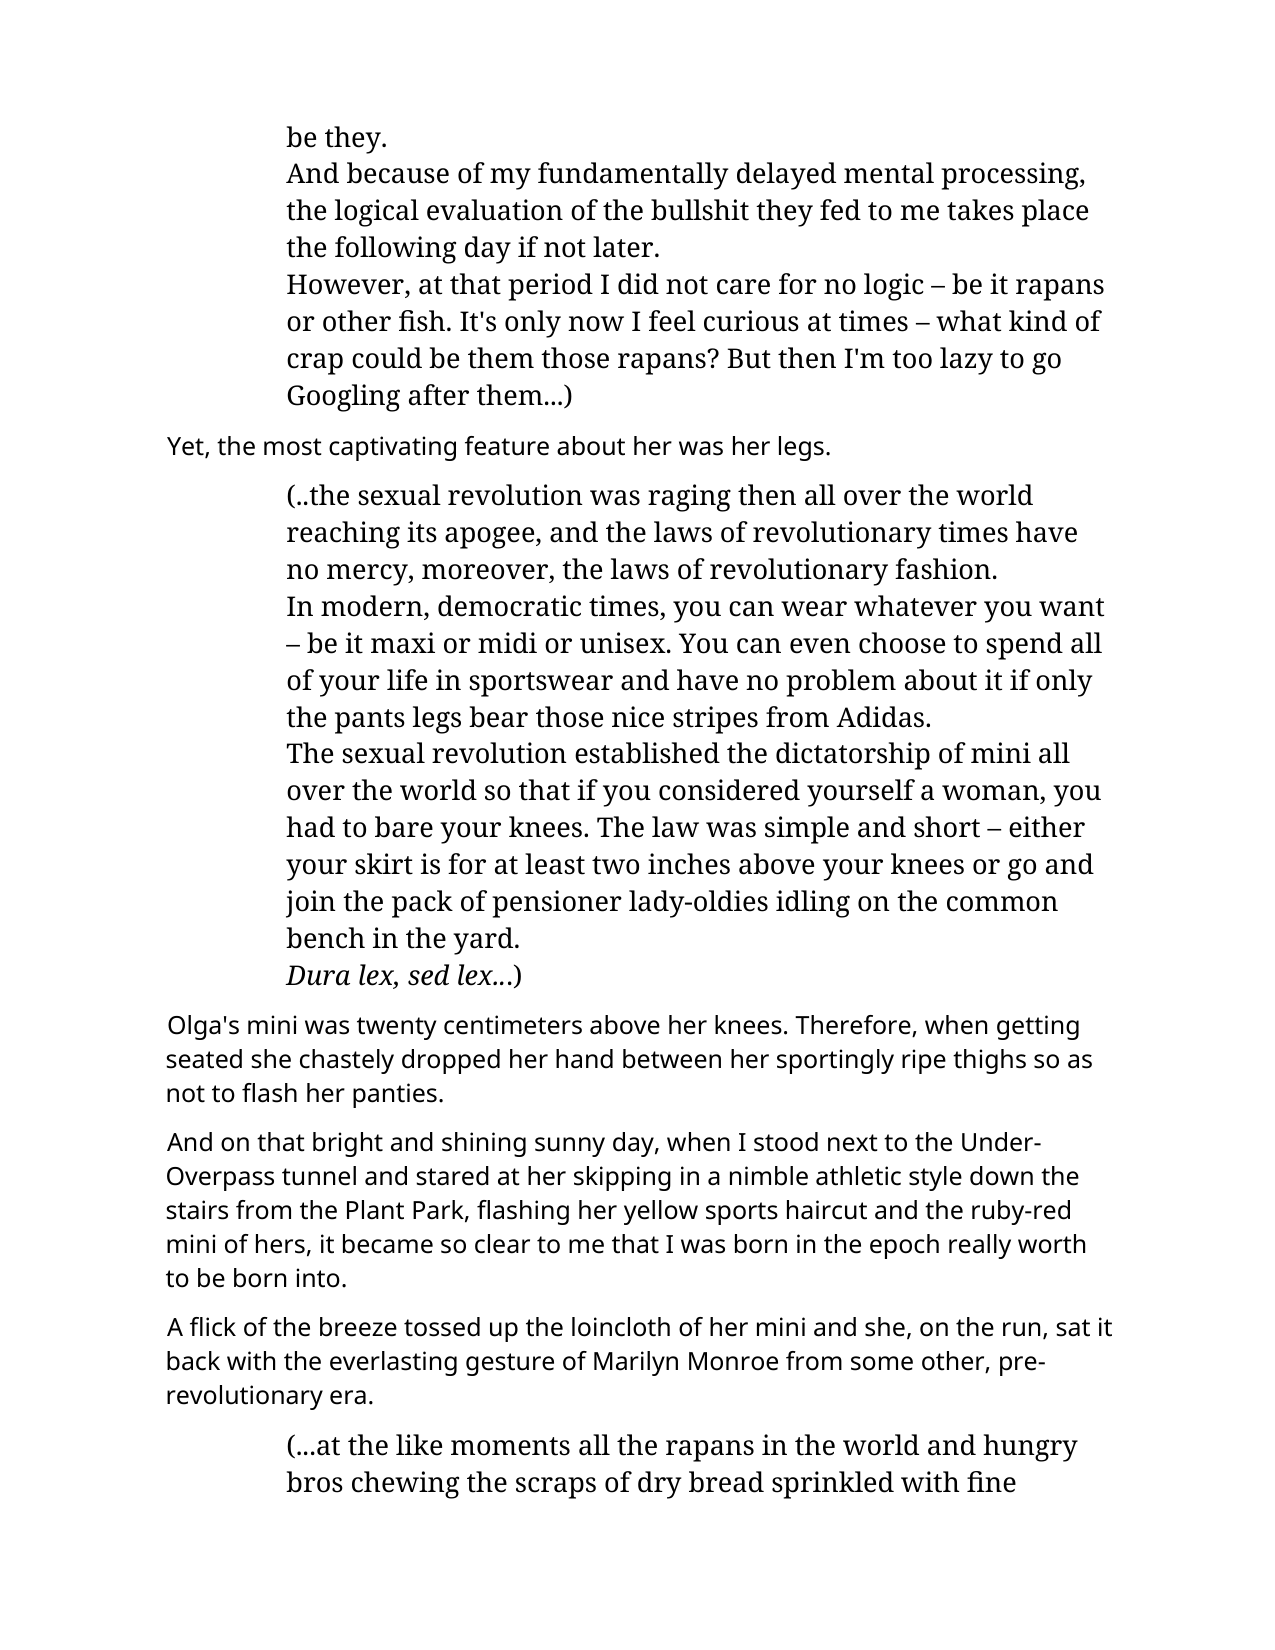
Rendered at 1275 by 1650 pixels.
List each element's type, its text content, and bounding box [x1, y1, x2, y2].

list And because of my fundamentally delayed mental processing, the logical evaluation of the bullshit they fed to me takes place the following day if not later. [286, 155, 1118, 266]
list (..the sexual revolution was raging then all over the world reaching its apogee, and the laws of revolutionary times have no mercy, moreover, the laws of revolutionary fashion. [286, 477, 1118, 587]
list The sexual revolution established the dictatorship of mini all over the world so that if you considered yourself a woman, you had to bare your knees. The law was simple and short – either your skirt is for at least two inches above your knees or go and join the pack of pensioner lady-oldies idling on the common bench in the yard. [286, 735, 1118, 956]
list (...at the like moments all the rapans in the world and hungry bros chewing the scraps of dry bread sprinkled with fine [286, 1426, 1118, 1500]
list Dura lex, sed lex...) [286, 956, 1118, 993]
text Yet, the most captivating feature about her was her legs. [165, 428, 1118, 462]
text And on that bright and shining sunny day, when I stood next to the Under-Overpass tunnel and stared at her skipping in a nimble athletic style down the stairs from the Plant Park, flashing her yellow sports haircut and the ruby-red mini of hers, it became so clear to me that I was born in the epoch really worth to be born into. [165, 1125, 1118, 1295]
list However, at that period I did not care for no logic – be it rapans or other fish. It's only now I feel curious at times – what kind of crap could be them those rapans? But then I'm too lazy to go Googling after them...) [286, 266, 1118, 413]
list be they. [286, 118, 1118, 155]
list In modern, democratic times, you can wear whatever you want – be it maxi or midi or unisex. You can even choose to spend all of your life in sportswear and have no problem about it if only the pants legs bear those nice stripes from Adidas. [286, 587, 1118, 735]
text A flick of the breeze tossed up the loincloth of her mini and she, on the run, sat it back with the everlasting gesture of Marilyn Monroe from some other, pre-revolutionary era. [165, 1310, 1118, 1412]
text Olga's mini was twenty centimeters above her knees. Therefore, when getting seated she chastely dropped her hand between her sportingly ripe thighs so as not to flash her panties. [165, 1008, 1118, 1110]
